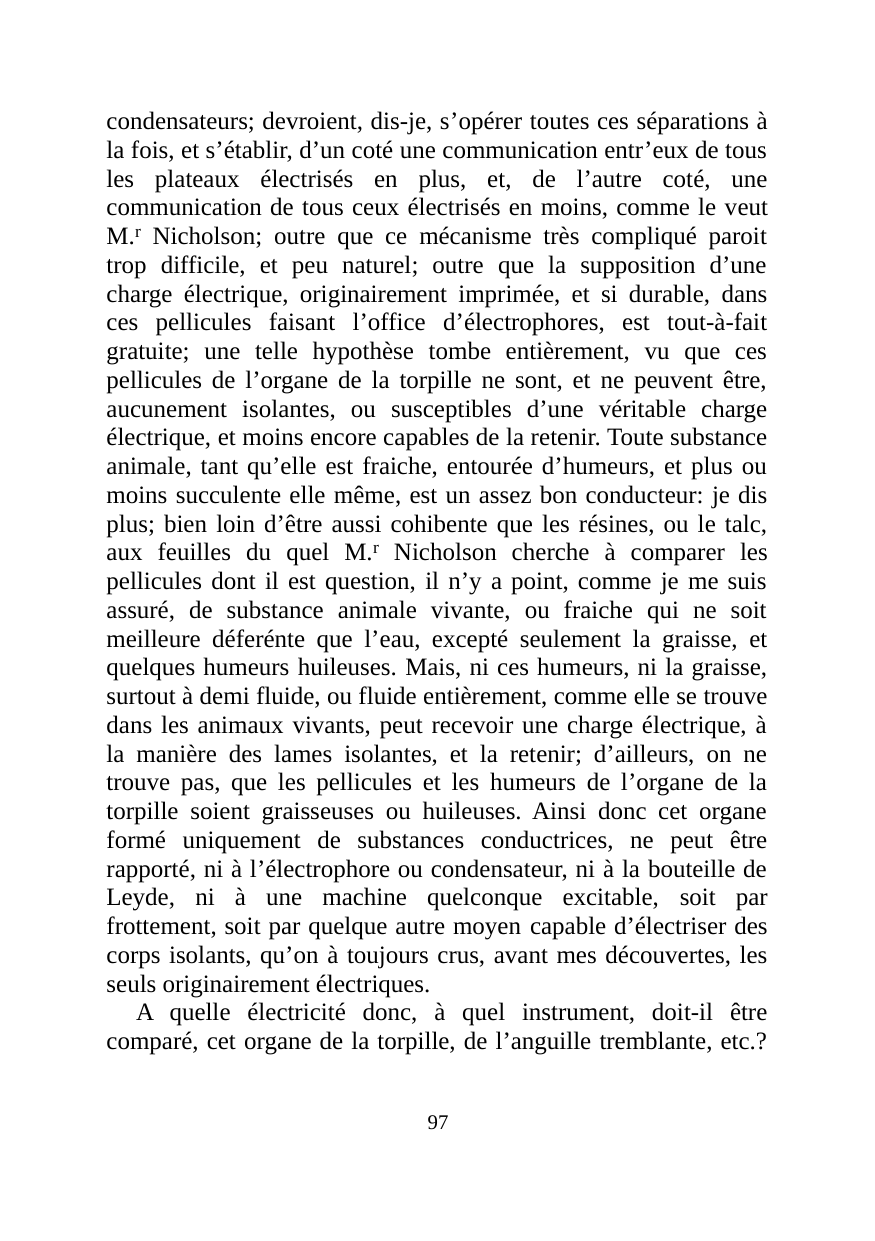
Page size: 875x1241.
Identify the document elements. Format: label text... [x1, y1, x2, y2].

text A quelle électricité donc, à quel instrument, doit-il être comparé, cet organe de la torpille, de l’anguille tremblante, etc.? [106, 997, 768, 1055]
text condensateurs; devroient, dis-je, s’opérer toutes ces séparations à la fois, et s’établir, d’un coté une communication entr’eux de tous les plateaux électrisés en plus, et, de l’autre coté, une communication de tous ceux électrisés en moins, comme le veut M.r Nicholson; outre que ce mécanisme très compliqué paroit trop difficile, et peu naturel; outre que la supposition d’une charge électrique, originairement imprimée, et si durable, dans ces pellicules faisant l’office d’électrophores, est tout-à-fait gratuite; une telle hypothèse tombe entièrement, vu que ces pellicules de l’organe de la torpille ne sont, et ne peuvent être, aucunement isolantes, ou susceptibles d’une véritable charge électrique, et moins encore capables de la retenir. Toute substance animale, tant qu’elle est fraiche, entourée d’humeurs, et plus ou moins succulente elle même, est un assez bon conducteur: je dis plus; bien loin d’être aussi cohibente que les résines, ou le talc, aux feuilles du quel M.r Nicholson cherche à comparer les pellicules dont il est question, il n’y a point, comme je me suis assuré, de substance animale vivante, ou fraiche qui ne soit meilleure déferénte que l’eau, excepté seulement la graisse, et quelques humeurs huileuses. Mais, ni ces humeurs, ni la graisse, surtout à demi fluide, ou fluide entièrement, comme elle se trouve dans les animaux vivants, peut recevoir une charge électrique, à la manière des lames isolantes, et la retenir; d’ailleurs, on ne trouve pas, que les pellicules et les humeurs de l’organe de la torpille soient graisseuses ou huileuses. Ainsi donc cet organe formé uniquement de substances conductrices, ne peut être rapporté, ni à l’électrophore ou condensateur, ni à la bouteille de Leyde, ni à une machine quelconque excitable, soit par frottement, soit par quelque autre moyen capable d’électriser des corps isolants, qu’on à toujours crus, avant mes découvertes, les seuls originairement électriques. [106, 106, 768, 997]
